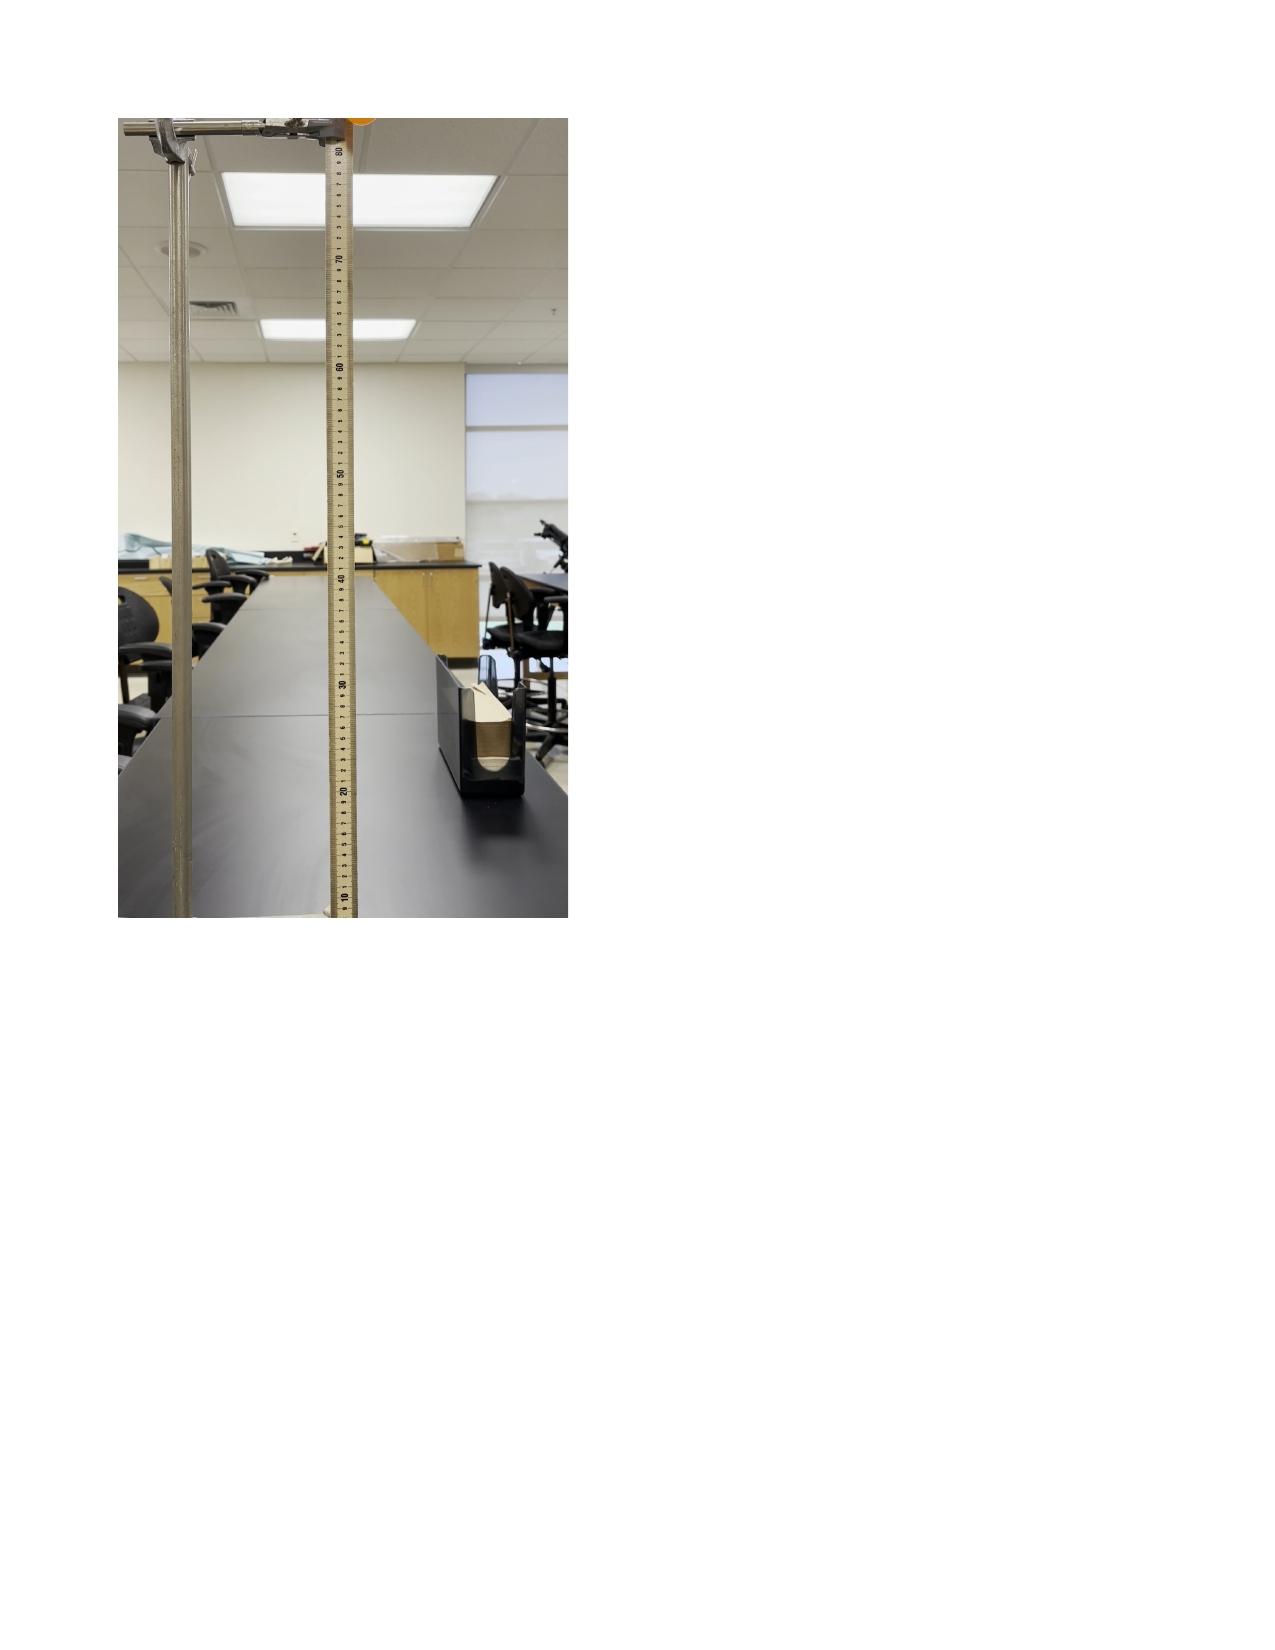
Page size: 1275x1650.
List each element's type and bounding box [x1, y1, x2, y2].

picture [118, 118, 569, 918]
